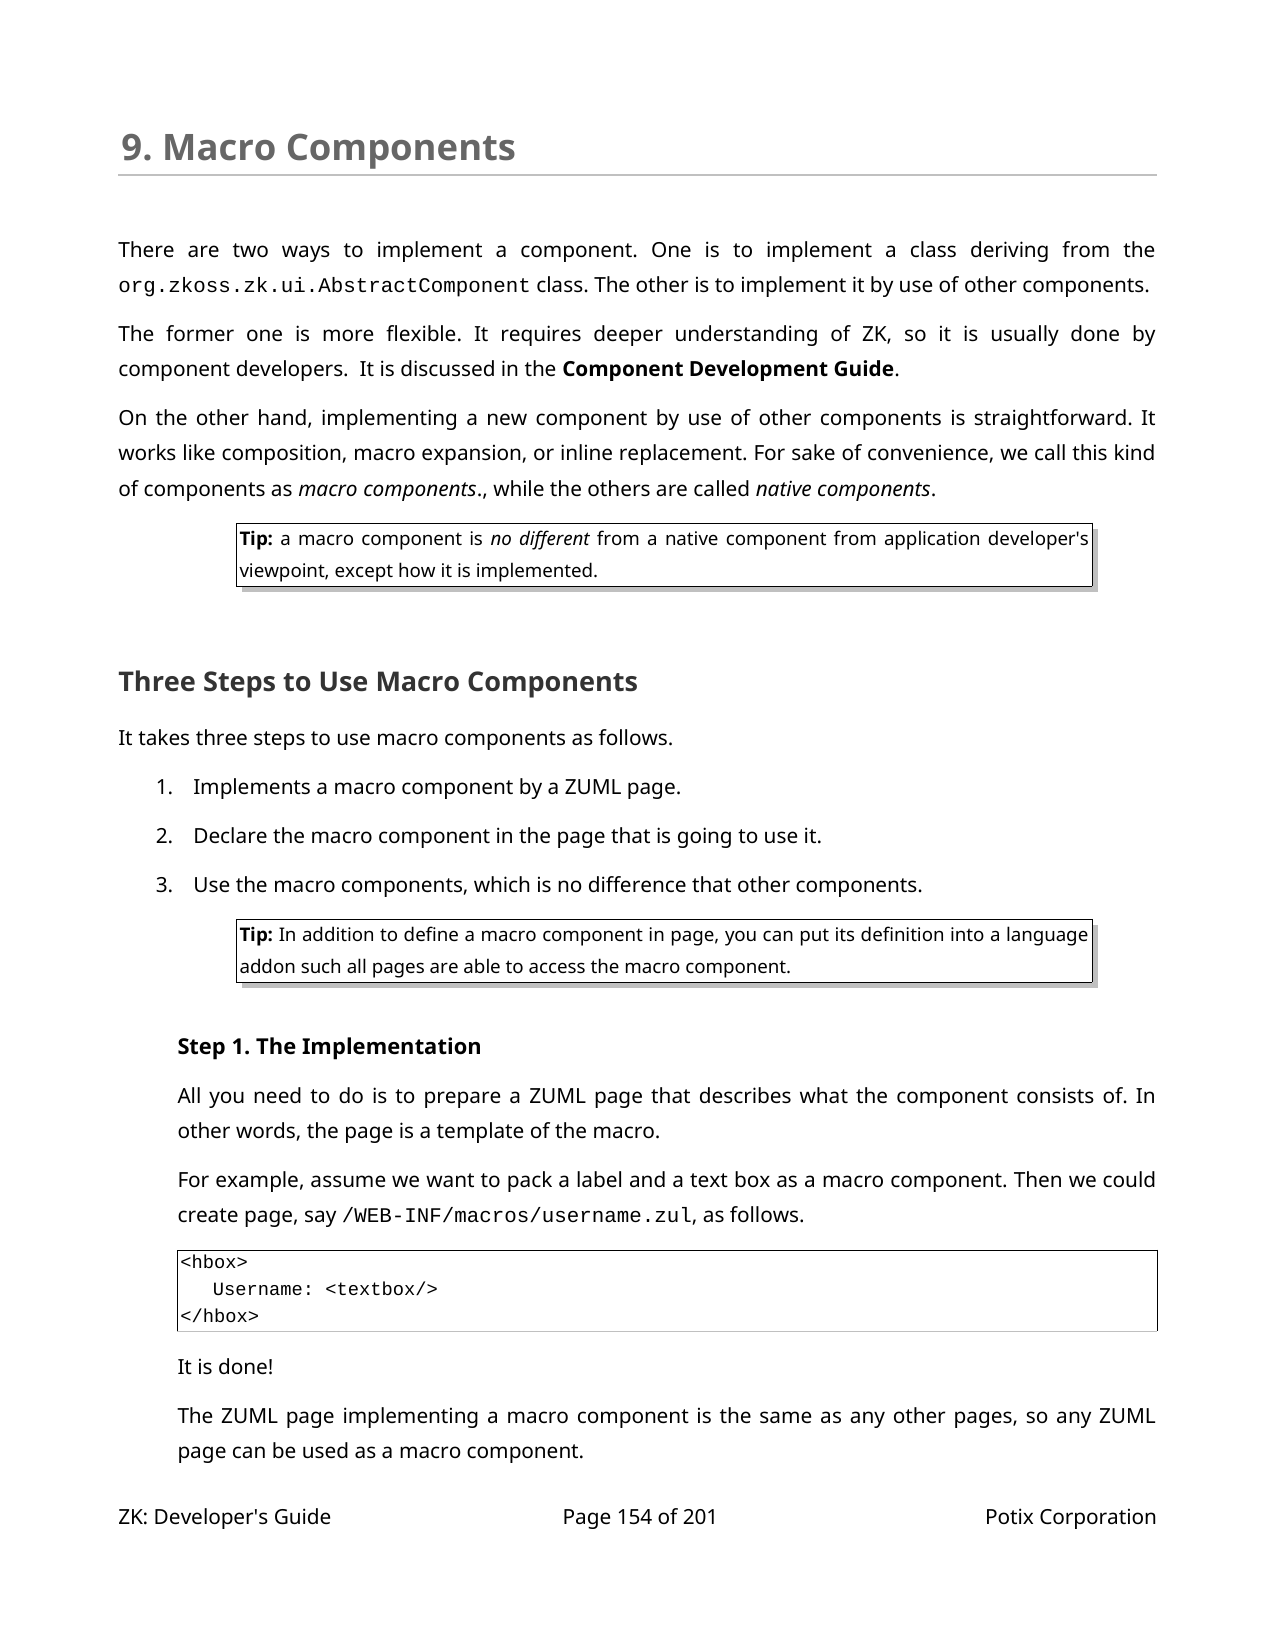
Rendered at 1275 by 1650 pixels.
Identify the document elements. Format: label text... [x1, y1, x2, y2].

list Implements a macro component by a ZUML page. [156, 772, 1157, 800]
text </hbox> [178, 1304, 1157, 1331]
text On the other hand, implementing a new component by use of other components is straightforward. It works like composition, macro expansion, or inline replacement. For sake of convenience, we call this kind of components as macro components., while the others are called native components. [118, 403, 1157, 502]
text There are two ways to implement a component. One is to implement a class deriving from the org.zkoss.zk.ui.AbstractComponent class. The other is to implement it by use of other components. [118, 235, 1157, 299]
text Tip: a macro component is no different from a native component from application developer's viewpoint, except how it is implemented. [237, 524, 1092, 586]
text It takes three steps to use macro components as follows. [118, 723, 1157, 751]
subtitle Three Steps to Use Macro Components [118, 663, 1157, 699]
text Tip: In addition to define a macro component in page, you can put its definition into a language addon such all pages are able to access the macro component. [237, 920, 1092, 982]
text The former one is more flexible. It requires deeper understanding of ZK, so it is usually done by component developers. It is discussed in the Component Development Guide. [118, 319, 1157, 383]
text For example, assume we want to pack a label and a text box as a macro component. Then we could create page, say /WEB-INF/macros/username.zul, as follows. [177, 1165, 1157, 1229]
text <hbox> [178, 1251, 1157, 1274]
list Use the macro components, which is no difference that other components. [156, 870, 1157, 898]
subtitle 9. Macro Components [118, 118, 1157, 174]
text The ZUML page implementing a macro component is the same as any other pages, so any ZUML page can be used as a macro component. [177, 1401, 1157, 1464]
text It is done! [177, 1352, 1157, 1380]
text All you need to do is to prepare a ZUML page that describes what the component consists of. In other words, the page is a template of the macro. [177, 1081, 1157, 1144]
text Username: <textbox/> [178, 1277, 1157, 1301]
subtitle Step 1. The Implementation [177, 1031, 1157, 1061]
list Declare the macro component in the page that is going to use it. [156, 821, 1157, 849]
